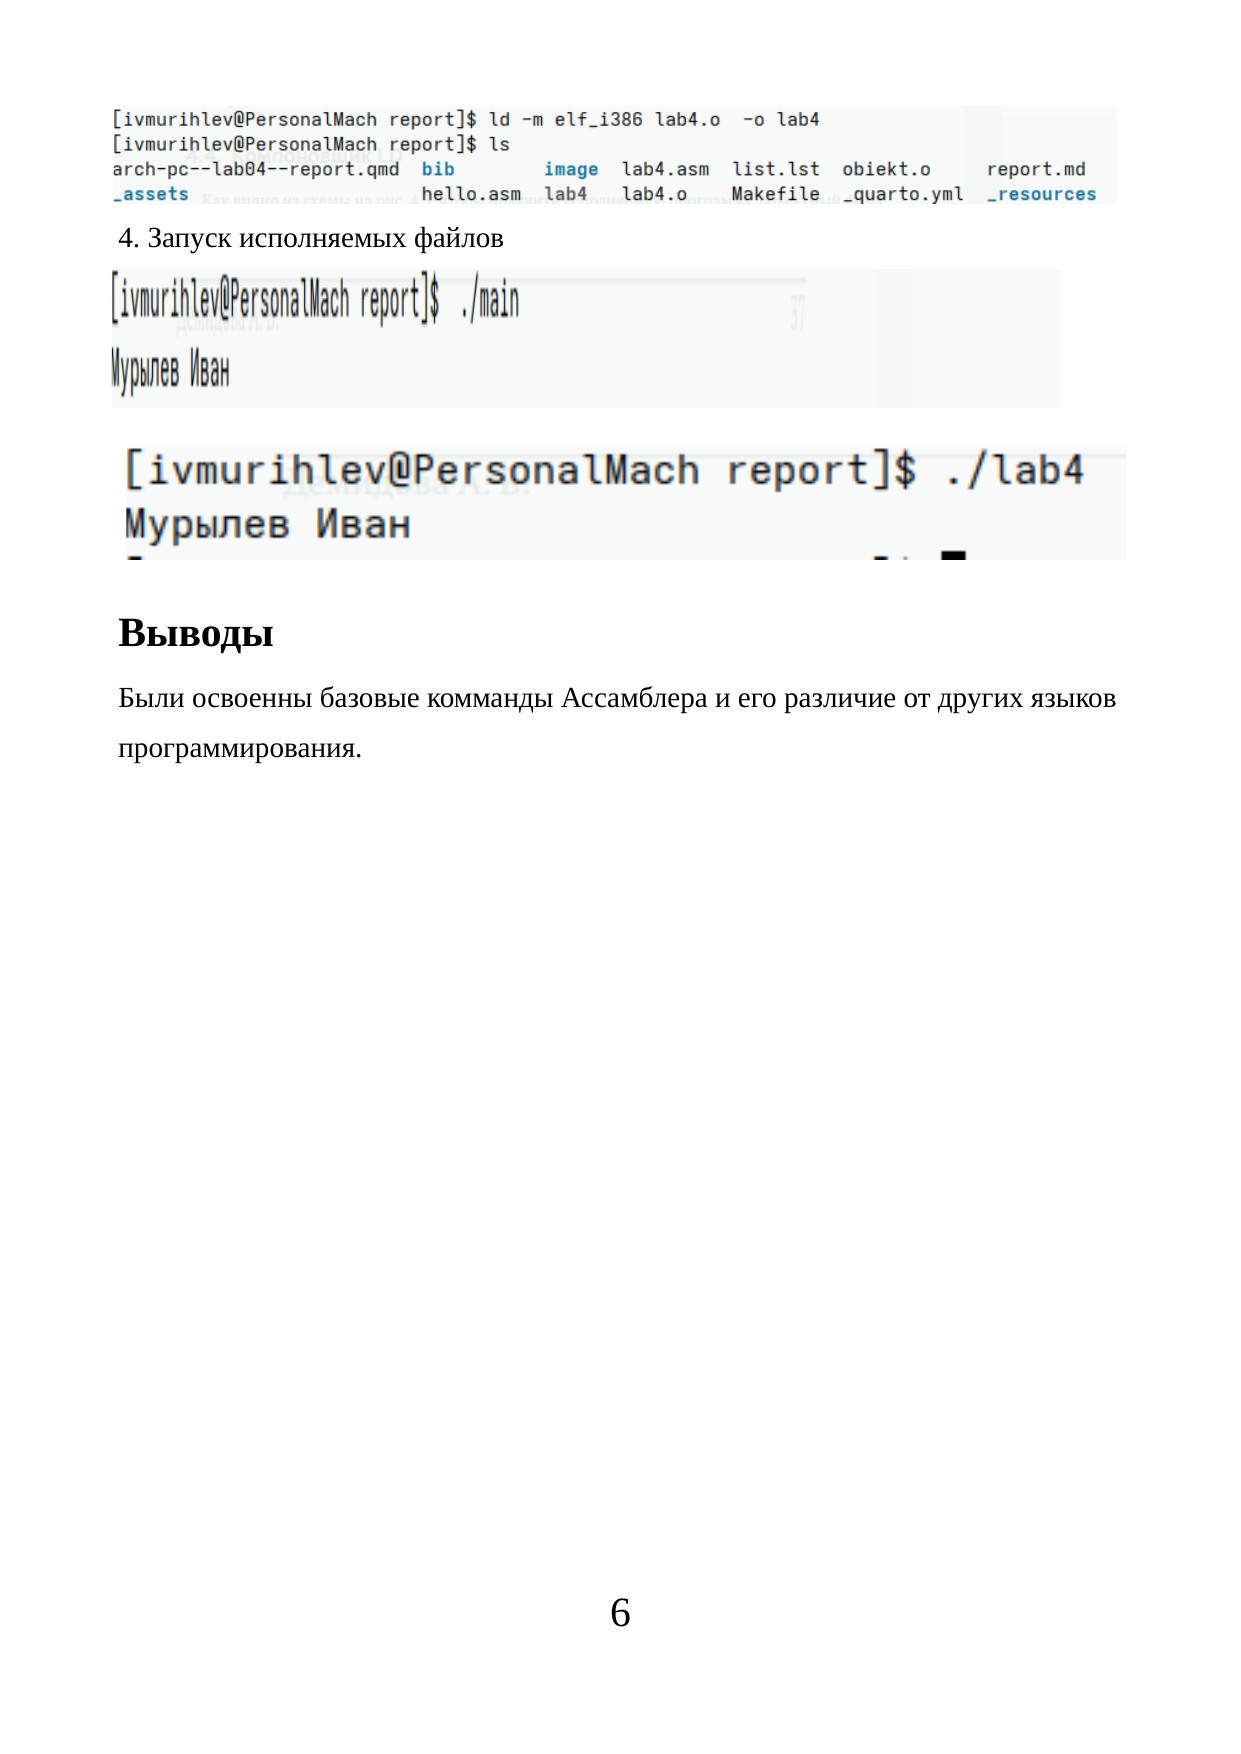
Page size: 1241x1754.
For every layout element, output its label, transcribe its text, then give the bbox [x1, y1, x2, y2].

text 4. Запуск исполняемых файлов [118, 204, 1122, 254]
picture [113, 106, 1118, 204]
picture [111, 269, 1061, 408]
picture [126, 447, 1127, 560]
text Выводы [118, 560, 1122, 656]
text Были освоенны базовые комманды Ассамблера и его различие от других языков программирования. [118, 680, 1122, 764]
